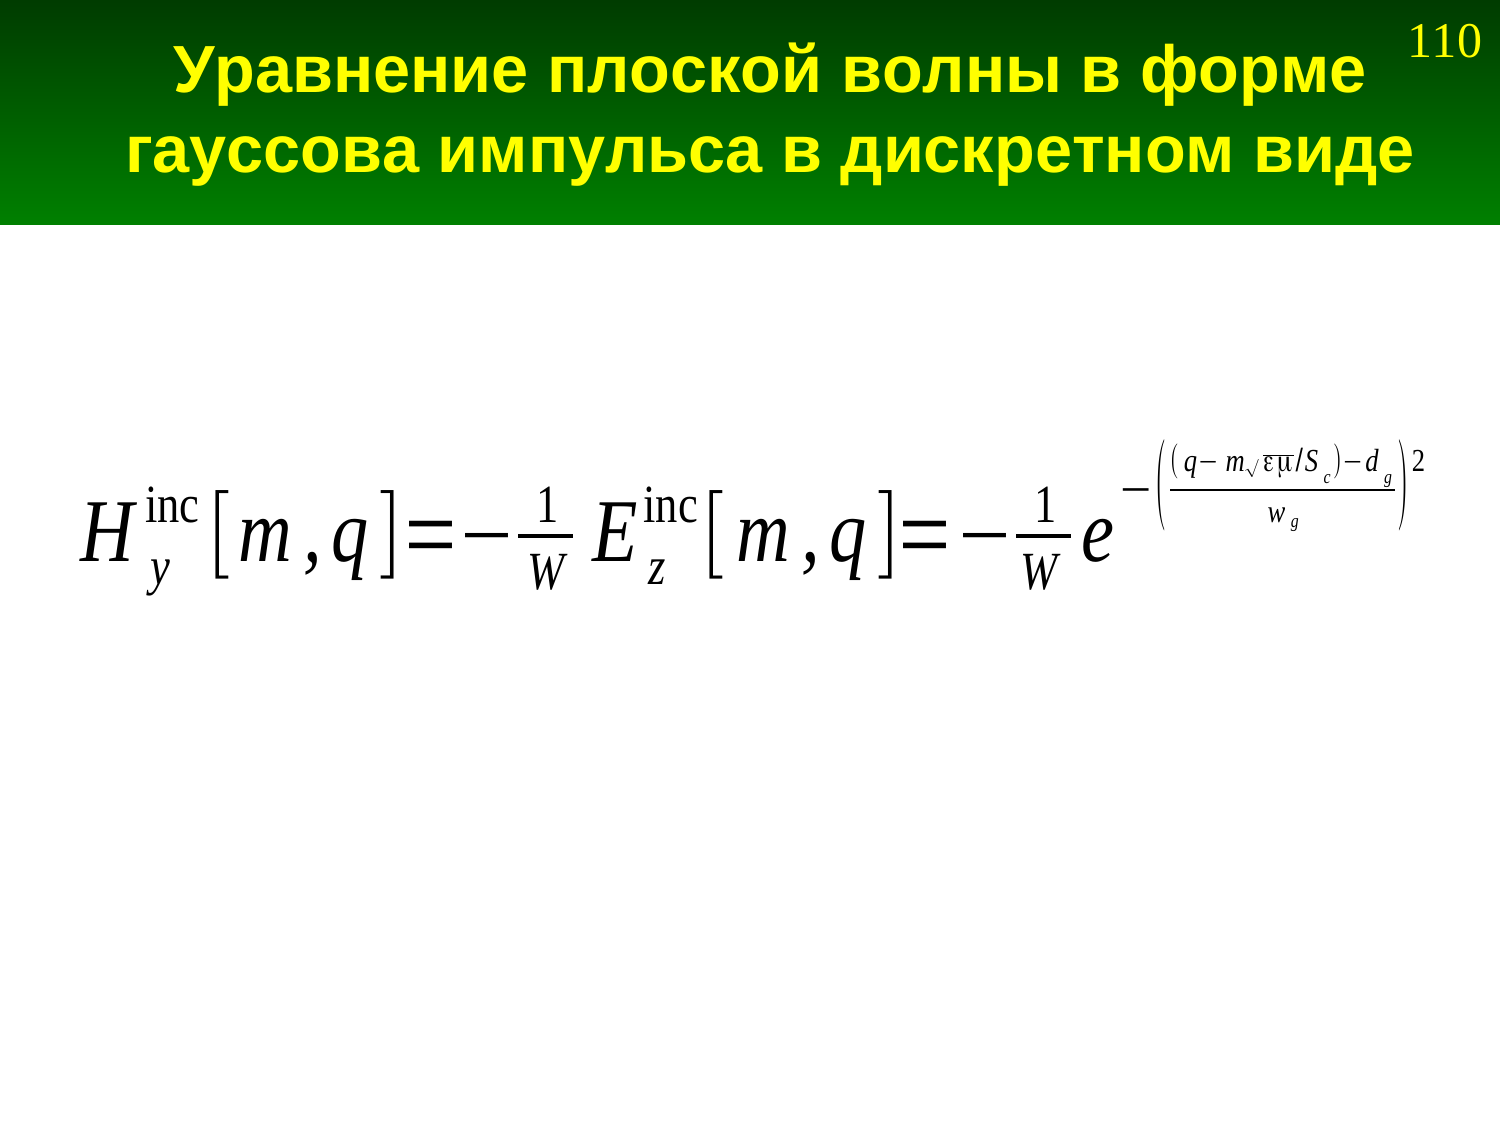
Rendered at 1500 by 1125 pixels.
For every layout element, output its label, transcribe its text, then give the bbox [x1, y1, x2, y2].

title Уравнение плоской волны в форме гауссова импульса в дискретном виде [100, 7, 1441, 204]
chart [56, 438, 1444, 602]
